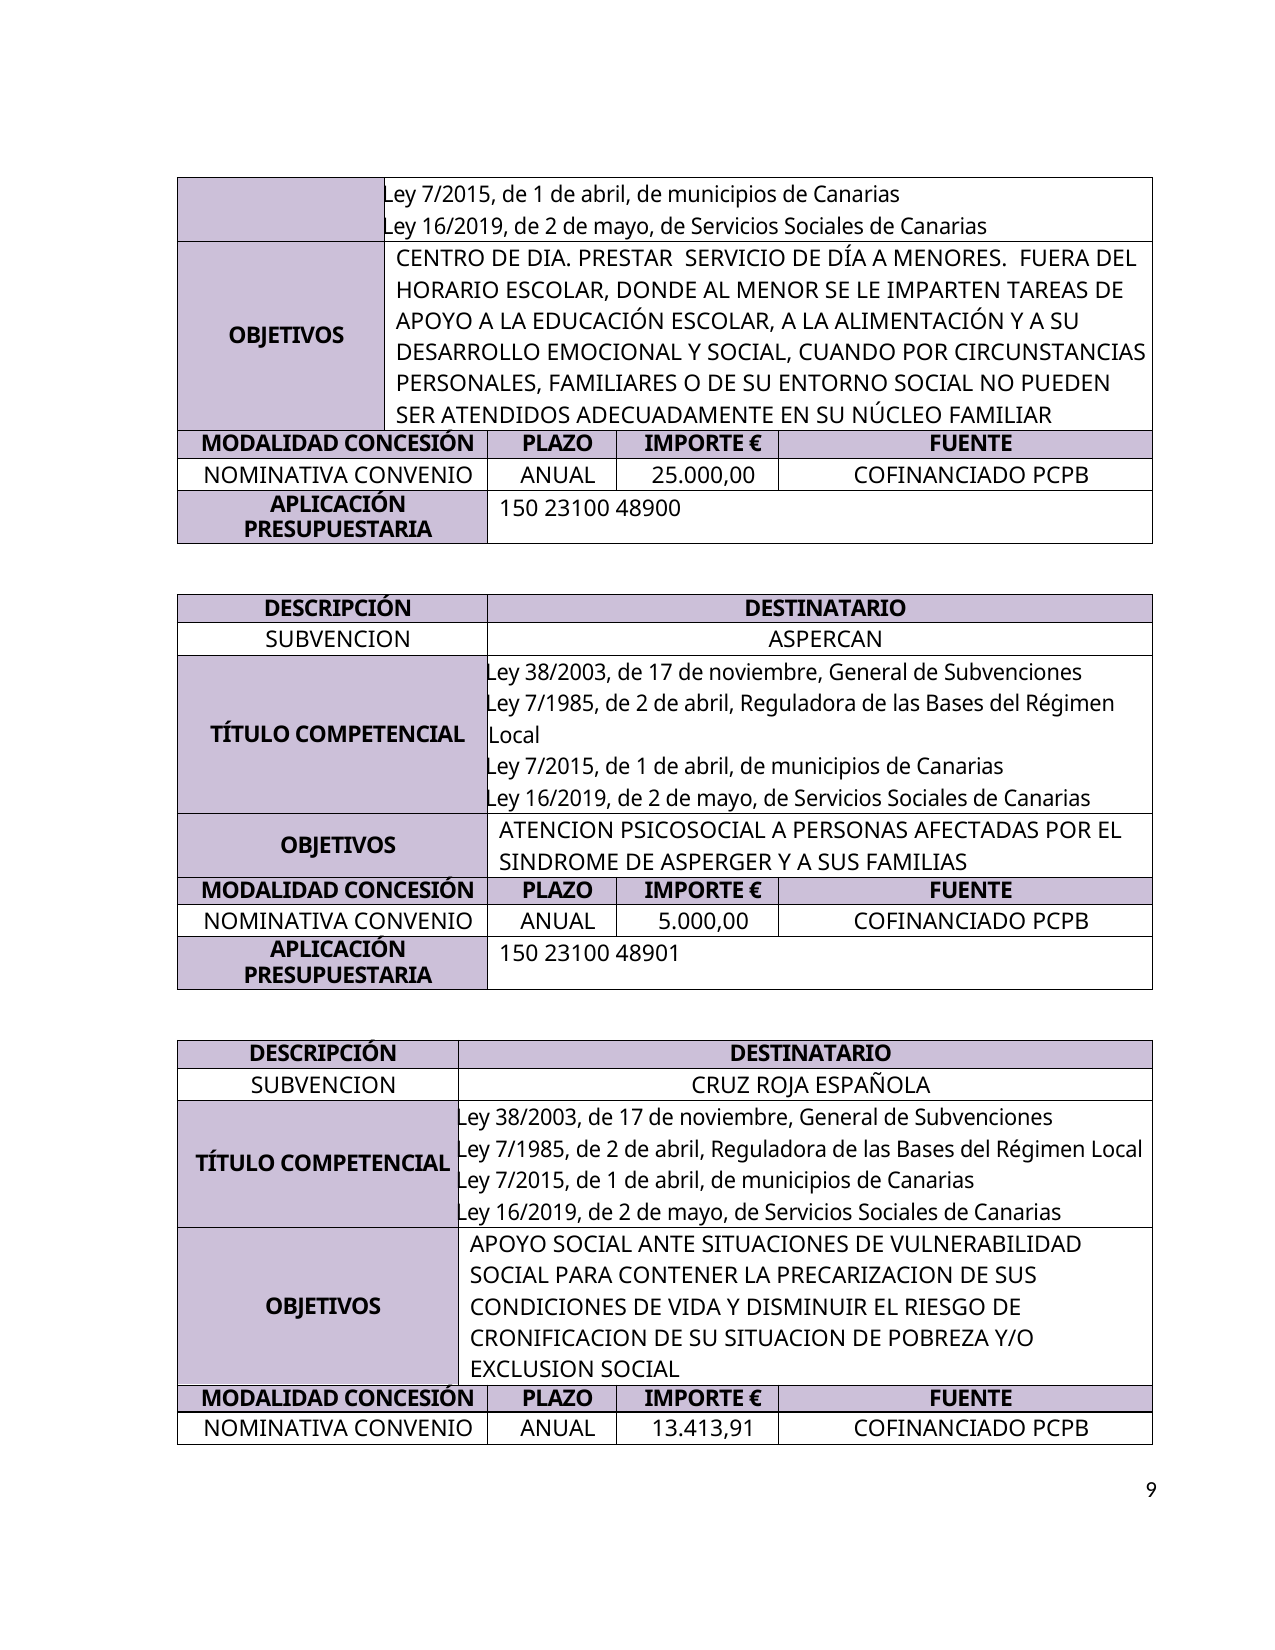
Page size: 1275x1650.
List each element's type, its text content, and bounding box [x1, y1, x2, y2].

table_cell APLICACIÓN PRESUPUESTARIA [178, 937, 487, 989]
table_cell ANUAL [488, 905, 616, 936]
table_cell ATENCION PSICOSOCIAL A PERSONAS AFECTADAS POR EL SINDROME DE ASPERGER Y A SUS FAMILIAS [488, 814, 1152, 877]
table_cell Ley 38/2003, de 17 de noviembre, General de Subvenciones Ley 7/1985, de 2 de abril, Reguladora de las Bases del Régimen Local Ley 7/2015, de 1 de abril, de municipios de Canarias Ley 16/2019, de 2 de mayo, de Servicios Sociales de Canarias [488, 656, 1152, 813]
table_cell OBJETIVOS [178, 242, 384, 430]
table_cell CENTRO DE DIA. PRESTAR SERVICIO DE DÍA A MENORES. FUERA DEL HORARIO ESCOLAR, DONDE AL MENOR SE LE IMPARTEN TAREAS DE APOYO A LA EDUCACIÓN ESCOLAR, A LA ALIMENTACIÓN Y A SU DESARROLLO EMOCIONAL Y SOCIAL, CUANDO POR CIRCUNSTANCIAS PERSONALES, FAMILIARES O DE SU ENTORNO SOCIAL NO PUEDEN SER ATENDIDOS ADECUADAMENTE EN SU NÚCLEO FAMILIAR [385, 242, 1152, 430]
table_cell NOMINATIVA CONVENIO [178, 459, 487, 490]
table_cell 150 23100 48900 [488, 491, 1152, 543]
table_cell COFINANCIADO PCPB [779, 459, 1152, 490]
table_cell SUBVENCION [178, 623, 487, 654]
table_cell PLAZO [488, 878, 616, 904]
table_header DESTINATARIO [488, 595, 1152, 622]
table_header DESTINATARIO [459, 1041, 1152, 1068]
table_cell FUENTE [779, 878, 1152, 904]
table_cell PLAZO [488, 431, 616, 458]
table_header DESCRIPCIÓN [178, 595, 487, 622]
table_cell OBJETIVOS [178, 814, 487, 877]
table_cell 5.000,00 [617, 905, 778, 936]
table_cell FUENTE [779, 1386, 1152, 1411]
table_cell APOYO SOCIAL ANTE SITUACIONES DE VULNERABILIDAD SOCIAL PARA CONTENER LA PRECARIZACION DE SUS CONDICIONES DE VIDA Y DISMINUIR EL RIESGO DE CRONIFICACION DE SU SITUACION DE POBREZA Y/O EXCLUSION SOCIAL [459, 1228, 1152, 1384]
table_cell 150 23100 48901 [488, 937, 1152, 989]
table_cell 13.413,91 [617, 1413, 778, 1444]
table_cell FUENTE [779, 431, 1152, 458]
table_cell CRUZ ROJA ESPAÑOLA [459, 1069, 1152, 1100]
table_cell PLAZO [488, 1386, 616, 1411]
table_cell ASPERCAN [488, 623, 1152, 654]
table_cell MODALIDAD CONCESIÓN [178, 1386, 487, 1411]
table_header DESCRIPCIÓN [178, 1041, 458, 1068]
table_cell TÍTULO COMPETENCIAL [178, 656, 487, 813]
table_cell COFINANCIADO PCPB [779, 905, 1152, 936]
table_cell [178, 178, 384, 241]
table_cell SUBVENCION [178, 1069, 458, 1100]
table_cell ANUAL [488, 1413, 616, 1444]
table_cell IMPORTE € [617, 878, 778, 904]
table_cell NOMINATIVA CONVENIO [178, 1413, 487, 1444]
table_cell MODALIDAD CONCESIÓN [178, 431, 487, 458]
table_cell APLICACIÓN PRESUPUESTARIA [178, 491, 487, 543]
table_cell COFINANCIADO PCPB [779, 1413, 1152, 1444]
table_cell MODALIDAD CONCESIÓN [178, 878, 487, 904]
table_cell OBJETIVOS [178, 1228, 458, 1384]
table_cell Ley 38/2003, de 17 de noviembre, General de Subvenciones Ley 7/1985, de 2 de abril, Reguladora de las Bases del Régimen Local Ley 7/2015, de 1 de abril, de municipios de Canarias Ley 16/2019, de 2 de mayo, de Servicios Sociales de Canarias [459, 1101, 1152, 1227]
table_cell ANUAL [488, 459, 616, 490]
table_cell IMPORTE € [617, 1386, 778, 1411]
table_cell IMPORTE € [617, 431, 778, 458]
table_cell NOMINATIVA CONVENIO [178, 905, 487, 936]
table_cell Ley 7/2015, de 1 de abril, de municipios de Canarias Ley 16/2019, de 2 de mayo, de Servicios Sociales de Canarias [385, 178, 1152, 241]
table_cell TÍTULO COMPETENCIAL [178, 1101, 458, 1227]
table_cell 25.000,00 [617, 459, 778, 490]
